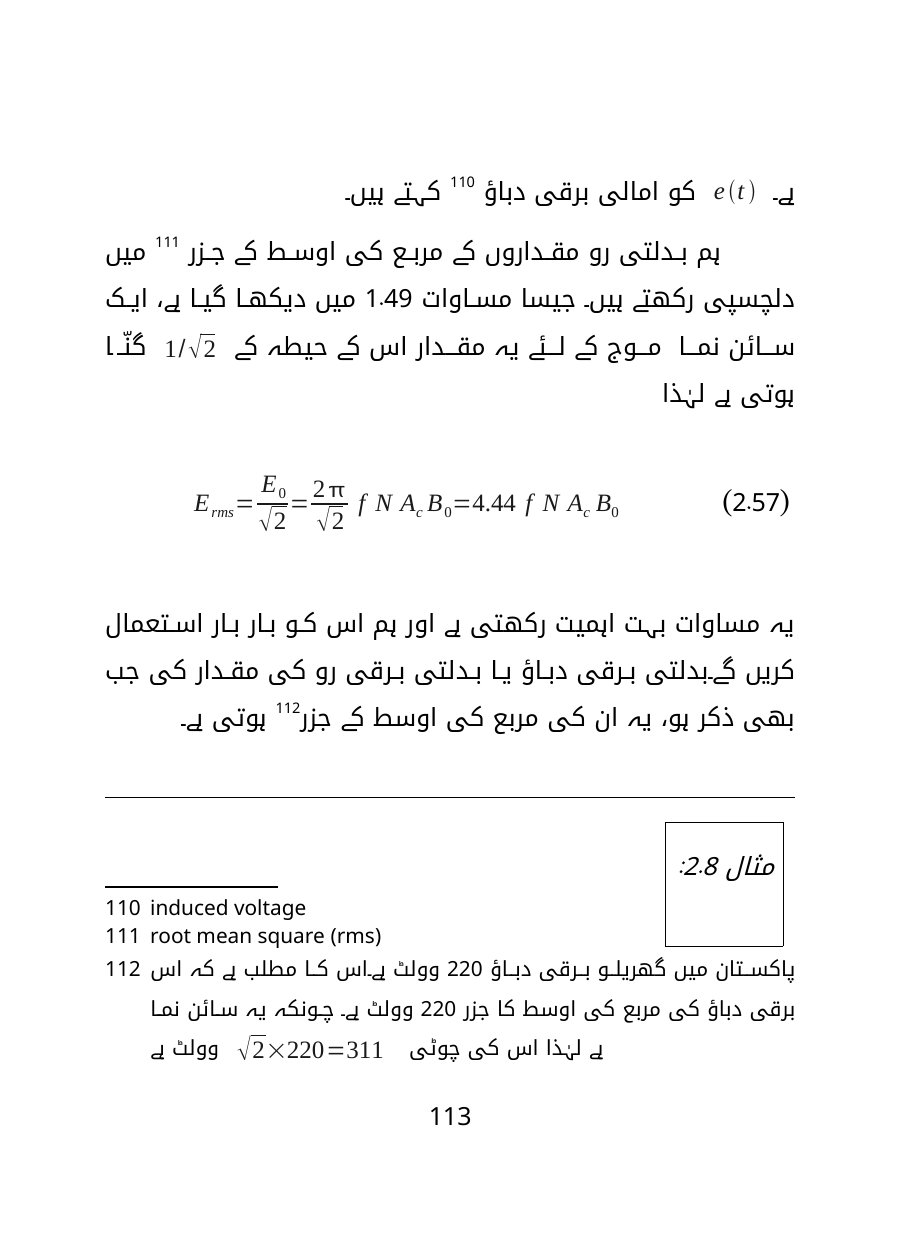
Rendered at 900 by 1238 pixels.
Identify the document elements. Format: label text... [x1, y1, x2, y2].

table_header [105, 465, 698, 553]
text [784, 893, 795, 922]
text پاکستان میں گھریلو برقی دباؤ 220 وولٹ ہے۔اس کا مطلب ہے کہ اس برقی دباؤ کی مربع کی اوسط کا جزر 220 وولٹ ہے۔ چونکہ یہ سائن نما ہے لہٰذا اس کی چوٹی وولٹ ہے [105, 950, 795, 1068]
text induced voltage [105, 893, 664, 922]
text root mean square (rms) [105, 922, 795, 950]
table_header (2.57) [698, 465, 795, 553]
text مثال 2.8: [673, 843, 774, 891]
text یہ مساوات بہت اہمیت رکھتی ہے اور ہم اس کو بار بار استعمال کریں گے۔بدلتی برقی دباؤ یا بدلتی برقی رو کی مقدار کی جب بھی ذکر ہو، یہ ان کی مربع کی اوسط کے جزر ہوتی ہے۔ [105, 600, 795, 742]
text ہم بدلتی رو مقداروں کے مربع کی اوسط کے جزر میں دلچسپی رکھتے ہیں۔ جیسا مساوات 1.49 میں دیکھا گیا ہے، ایک سائن نما موج کے لئے یہ مقدار اس کے حیطہ کےگنّا ہوتی ہے لہٰذا [105, 228, 795, 418]
text ہے۔کو امالی برقی دباؤ کہتے ہیں۔ [105, 168, 795, 216]
